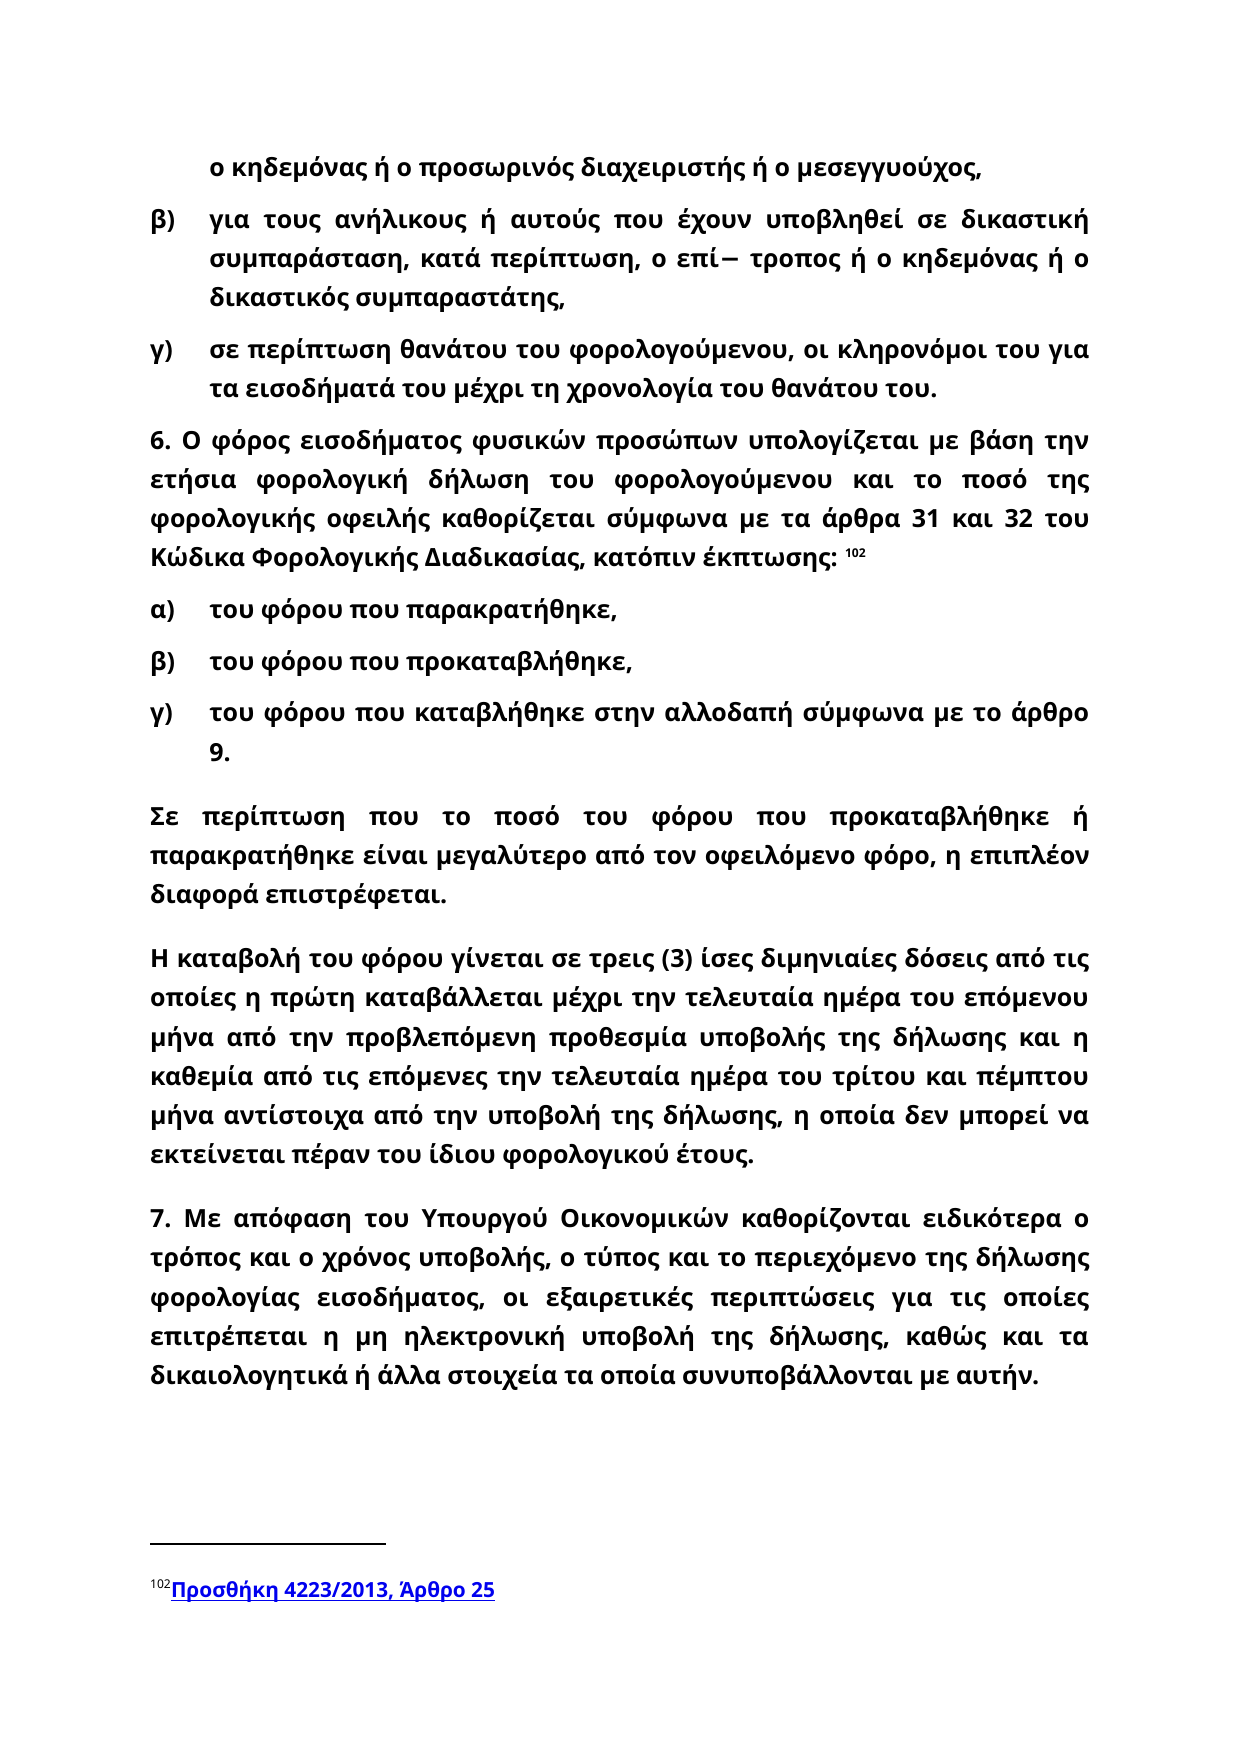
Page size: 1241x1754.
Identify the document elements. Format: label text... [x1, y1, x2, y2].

list β) για τους ανήλικους ή αυτούς που έχουν υποβληθεί σε δικαστική συμπαράσταση, κατά περίπτωση, ο επί− τροπος ή ο κηδεμόνας ή ο δικαστικός συμπαραστάτης, [150, 202, 1090, 314]
list γ) σε περίπτωση θανάτου του φορολογούμενου, οι κληρονόμοι του για τα εισοδήματά του μέχρι τη χρονολογία του θανάτου του. [150, 332, 1090, 405]
text Προσθήκη 4223/2013, Άρθρο 25 [150, 1576, 1090, 1604]
text 7. Με απόφαση του Υπουργού Οικονομικών καθορίζονται ειδικότερα ο τρόπος και ο χρόνος υποβολής, ο τύπος και το περιεχόμενο της δήλωσης φορολογίας εισοδήματος, οι εξαιρετικές περιπτώσεις για τις οποίες επιτρέπεται η μη ηλεκτρονική υποβολή της δήλωσης, καθώς και τα δικαιολογητικά ή άλλα στοιχεία τα οποία συνυποβάλλονται με αυτήν. [150, 1201, 1090, 1392]
list γ) του φόρου που καταβλήθηκε στην αλλοδαπή σύμφωνα με το άρθρο 9. [150, 695, 1090, 768]
text Σε περίπτωση που το ποσό του φόρου που προκαταβλήθηκε ή παρακρατήθηκε είναι μεγαλύτερο από τον οφειλόμενο φόρο, η επιπλέον διαφορά επιστρέφεται. [150, 798, 1090, 911]
text 6. Ο φόρος εισοδήματος φυσικών προσώπων υπολογίζεται με βάση την ετήσια φορολογική δήλωση του φορολογούμενου και το ποσό της φορολογικής οφειλής καθορίζεται σύμφωνα με τα άρθρα 31 και 32 του Κώδικα Φορολογικής Διαδικασίας, κατόπιν έκπτωσης: [150, 422, 1090, 574]
list ο κηδεμόνας ή ο προσωρινός διαχειριστής ή ο μεσεγγυούχος, [150, 150, 1090, 184]
text Η καταβολή του φόρου γίνεται σε τρεις (3) ίσες διμηνιαίες δόσεις από τις οποίες η πρώτη καταβάλλεται μέχρι την τελευταία ημέρα του επόμενου μήνα από την προβλεπόμενη προθεσμία υποβολής της δήλωσης και η καθεμία από τις επόμενες την τελευταία ημέρα του τρίτου και πέμπτου μήνα αντίστοιχα από την υποβολή της δήλωσης, η οποία δεν μπορεί να εκτείνεται πέραν του ίδιου φορολογικού έτους. [150, 941, 1090, 1171]
list β) του φόρου που προκαταβλήθηκε, [150, 643, 1090, 677]
list α) του φόρου που παρακρατήθηκε, [150, 592, 1090, 626]
